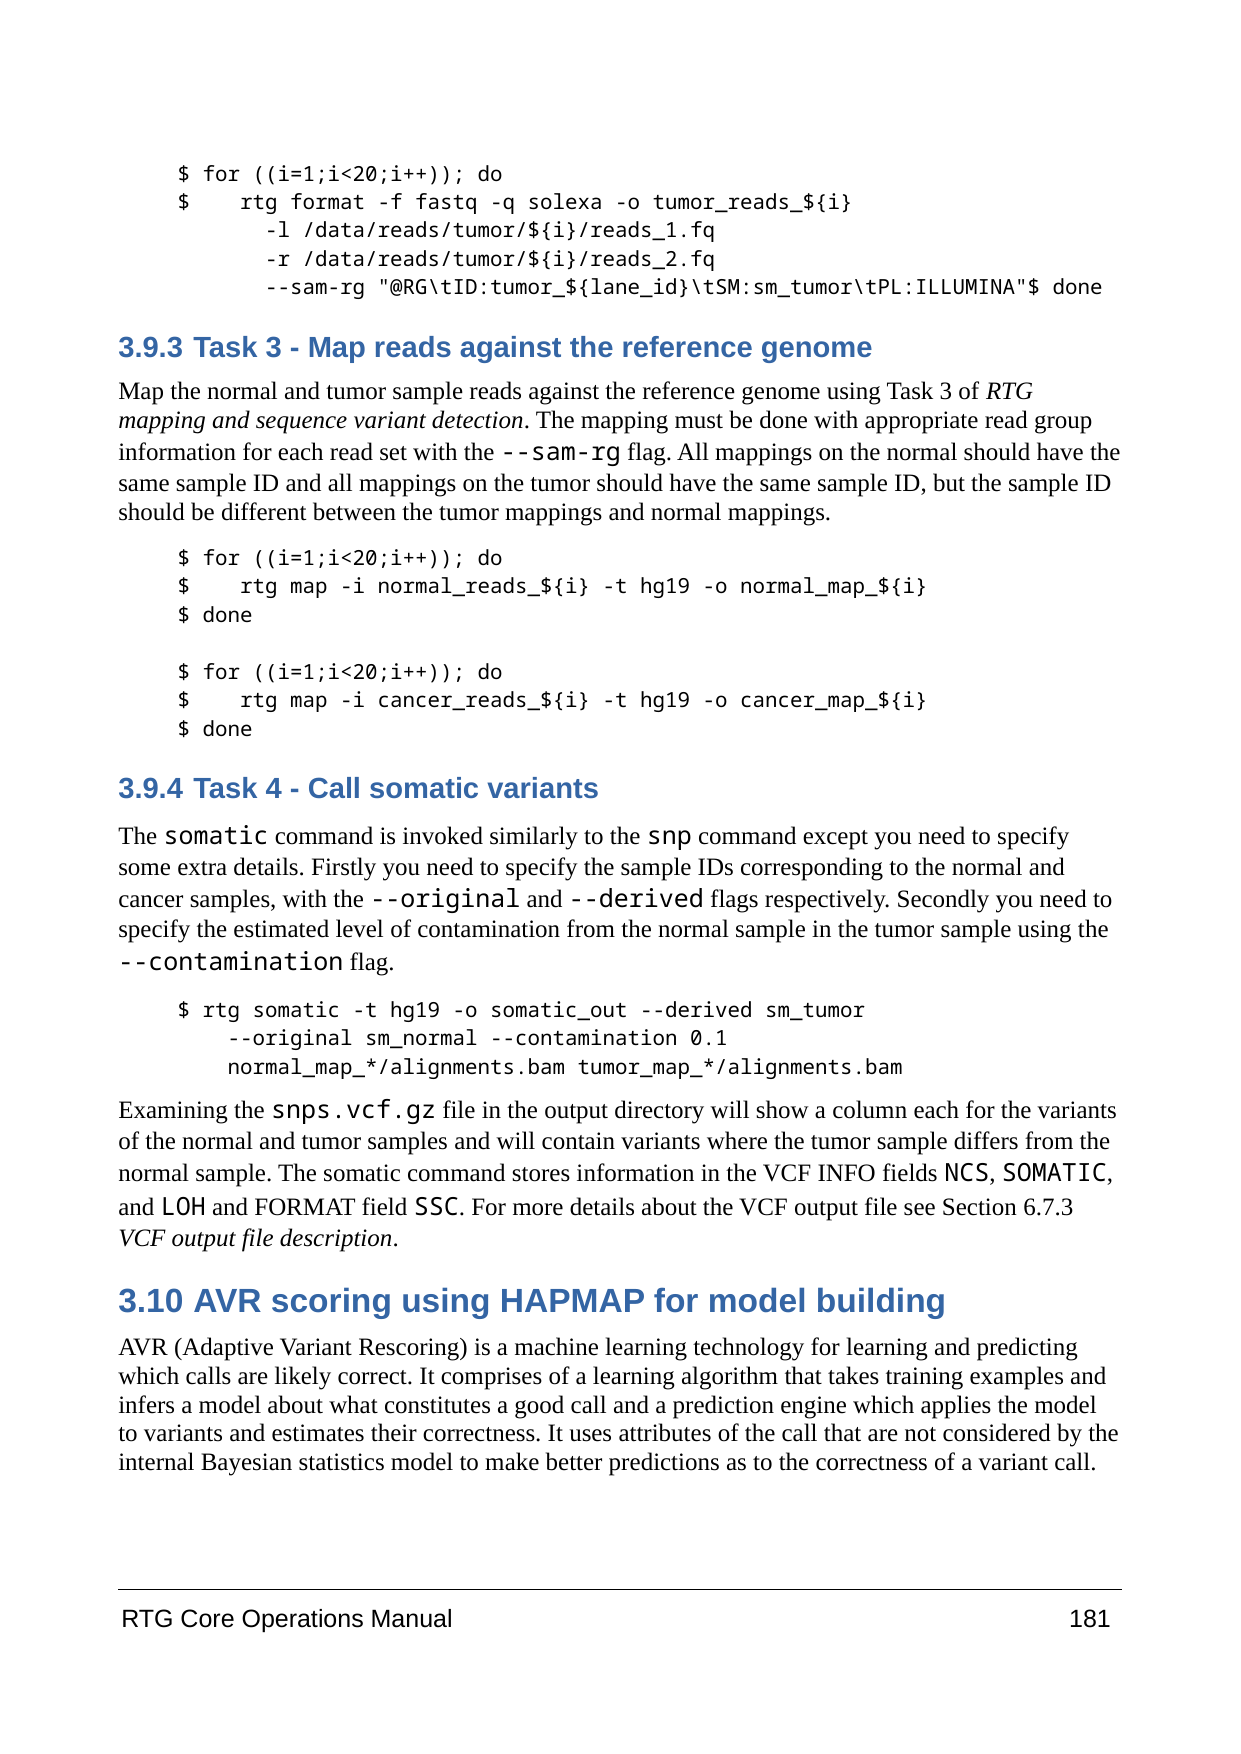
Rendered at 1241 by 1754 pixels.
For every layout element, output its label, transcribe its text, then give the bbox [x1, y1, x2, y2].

text --sam-rg "@RG\tID:tumor_${lane_id}\tSM:sm_tumor\tPL:ILLUMINA"$ done [177, 272, 1122, 301]
text $ rtg map -i normal_reads_${i} -t hg19 -o normal_map_${i} [177, 571, 1122, 600]
text $ done [177, 714, 1122, 742]
text -r /data/reads/tumor/${i}/reads_2.fq [177, 244, 1122, 272]
subtitle AVR scoring using HAPMAP for model building [118, 1281, 1122, 1320]
text $ for ((i=1;i<20;i++)); do [177, 159, 1122, 187]
text --original sm_normal --contamination 0.1 [177, 1023, 1122, 1052]
subtitle Task 3 - Map reads against the reference genome [118, 330, 1122, 364]
text -l /data/reads/tumor/${i}/reads_1.fq [177, 216, 1122, 244]
text $ rtg format -f fastq -q solexa -o tumor_reads_${i} [177, 187, 1122, 216]
text $ done [177, 600, 1122, 628]
text $ for ((i=1;i<20;i++)); do [177, 543, 1122, 571]
subtitle Task 4 - Call somatic variants [118, 772, 1122, 805]
text $ rtg map -i cancer_reads_${i} -t hg19 -o cancer_map_${i} [177, 685, 1122, 714]
text Examining the snps.vcf.gz file in the output directory will show a column each for the variants of the normal and tumor samples and will contain variants where the tumor sample differs from the normal sample. The somatic command stores information in the VCF INFO fields NCS, SOMATIC, and LOH and FORMAT field SSC. For more details about the VCF output file see Section 6.7.3 VCF output file description. [118, 1092, 1122, 1252]
text Map the normal and tumor sample reads against the reference genome using Task 3 of RTG mapping and sequence variant detection. The mapping must be done with appropriate read group information for each read set with the --sam-rg flag. All mappings on the normal should have the same sample ID and all mappings on the tumor should have the same sample ID, but the sample ID should be different between the tumor mappings and normal mappings. [118, 376, 1122, 525]
text normal_map_*/alignments.bam tumor_map_*/alignments.bam [177, 1052, 1122, 1080]
text AVR (Adaptive Variant Rescoring) is a machine learning technology for learning and predicting which calls are likely correct. It comprises of a learning algorithm that takes training examples and infers a model about what constitutes a good call and a prediction engine which applies the model to variants and estimates their correctness. It uses attributes of the call that are not considered by the internal Bayesian statistics model to make better predictions as to the correctness of a variant call. [118, 1332, 1122, 1476]
text The somatic command is invoked similarly to the snp command except you need to specify some extra details. Firstly you need to specify the sample IDs corresponding to the normal and cancer samples, with the --original and --derived flags respectively. Secondly you need to specify the estimated level of contamination from the normal sample in the tumor sample using the --contamination flag. [118, 817, 1122, 977]
text $ for ((i=1;i<20;i++)); do [177, 657, 1122, 685]
text $ rtg somatic -t hg19 -o somatic_out --derived sm_tumor [177, 995, 1122, 1023]
